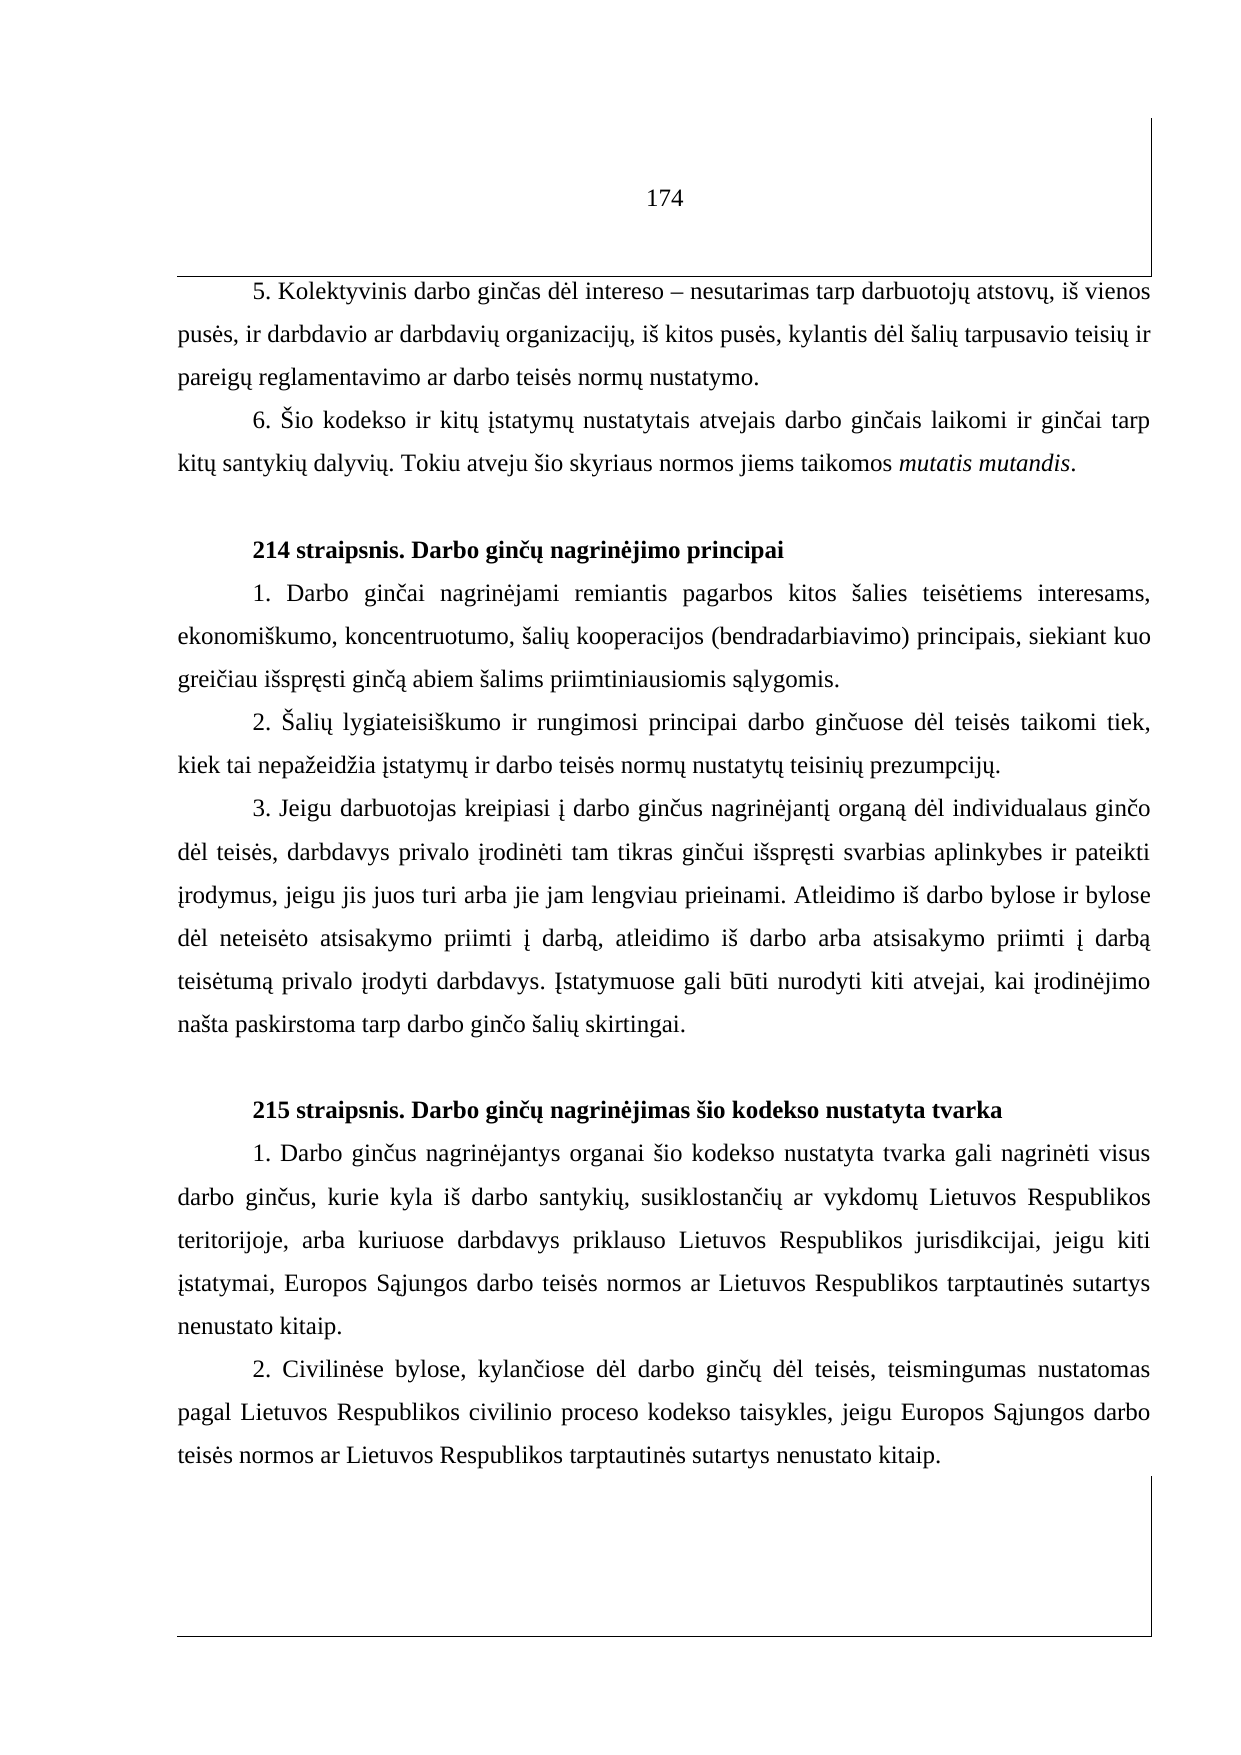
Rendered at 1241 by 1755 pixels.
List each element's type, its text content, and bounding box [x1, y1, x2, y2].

text 6. Šio kodekso ir kitų įstatymų nustatytais atvejais darbo ginčais laikomi ir ginčai tarp kitų santykių dalyvių. Tokiu atveju šio skyriaus normos jiems taikomos mutatis mutandis. [177, 405, 1152, 477]
text 1. Darbo ginčai nagrinėjami remiantis pagarbos kitos šalies teisėtiems interesams, ekonomiškumo, koncentruotumo, šalių kooperacijos (bendradarbiavimo) principais, siekiant kuo greičiau išspręsti ginčą abiem šalims priimtiniausiomis sąlygomis. [177, 578, 1152, 693]
subtitle 215 straipsnis. Darbo ginčų nagrinėjimas šio kodekso nustatyta tvarka [177, 1095, 1152, 1124]
text 2. Šalių lygiateisiškumo ir rungimosi principai darbo ginčuose dėl teisės taikomi tiek, kiek tai nepažeidžia įstatymų ir darbo teisės normų nustatytų teisinių prezumpcijų. [177, 707, 1152, 779]
text 5. Kolektyvinis darbo ginčas dėl intereso – nesutarimas tarp darbuotojų atstovų, iš vienos pusės, ir darbdavio ar darbdavių organizacijų, iš kitos pusės, kylantis dėl šalių tarpusavio teisių ir pareigų reglamentavimo ar darbo teisės normų nustatymo. [177, 276, 1152, 391]
subtitle 214 straipsnis. Darbo ginčų nagrinėjimo principai [177, 535, 1152, 563]
text 3. Jeigu darbuotojas kreipiasi į darbo ginčus nagrinėjantį organą dėl individualaus ginčo dėl teisės, darbdavys privalo įrodinėti tam tikras ginčui išspręsti svarbias aplinkybes ir pateikti įrodymus, jeigu jis juos turi arba jie jam lengviau prieinami. Atleidimo iš darbo bylose ir bylose dėl neteisėto atsisakymo priimti į darbą, atleidimo iš darbo arba atsisakymo priimti į darbą teisėtumą privalo įrodyti darbdavys. Įstatymuose gali būti nurodyti kiti atvejai, kai įrodinėjimo našta paskirstoma tarp darbo ginčo šalių skirtingai. [177, 793, 1152, 1038]
text 2. Civilinėse bylose, kylančiose dėl darbo ginčų dėl teisės, teismingumas nustatomas pagal Lietuvos Respublikos civilinio proceso kodekso taisykles, jeigu Europos Sąjungos darbo teisės normos ar Lietuvos Respublikos tarptautinės sutartys nenustato kitaip. [177, 1354, 1152, 1469]
text 1. Darbo ginčus nagrinėjantys organai šio kodekso nustatyta tvarka gali nagrinėti visus darbo ginčus, kurie kyla iš darbo santykių, susiklostančių ar vykdomų Lietuvos Respublikos teritorijoje, arba kuriuose darbdavys priklauso Lietuvos Respublikos jurisdikcijai, jeigu kiti įstatymai, Europos Sąjungos darbo teisės normos ar Lietuvos Respublikos tarptautinės sutartys nenustato kitaip. [177, 1138, 1152, 1340]
